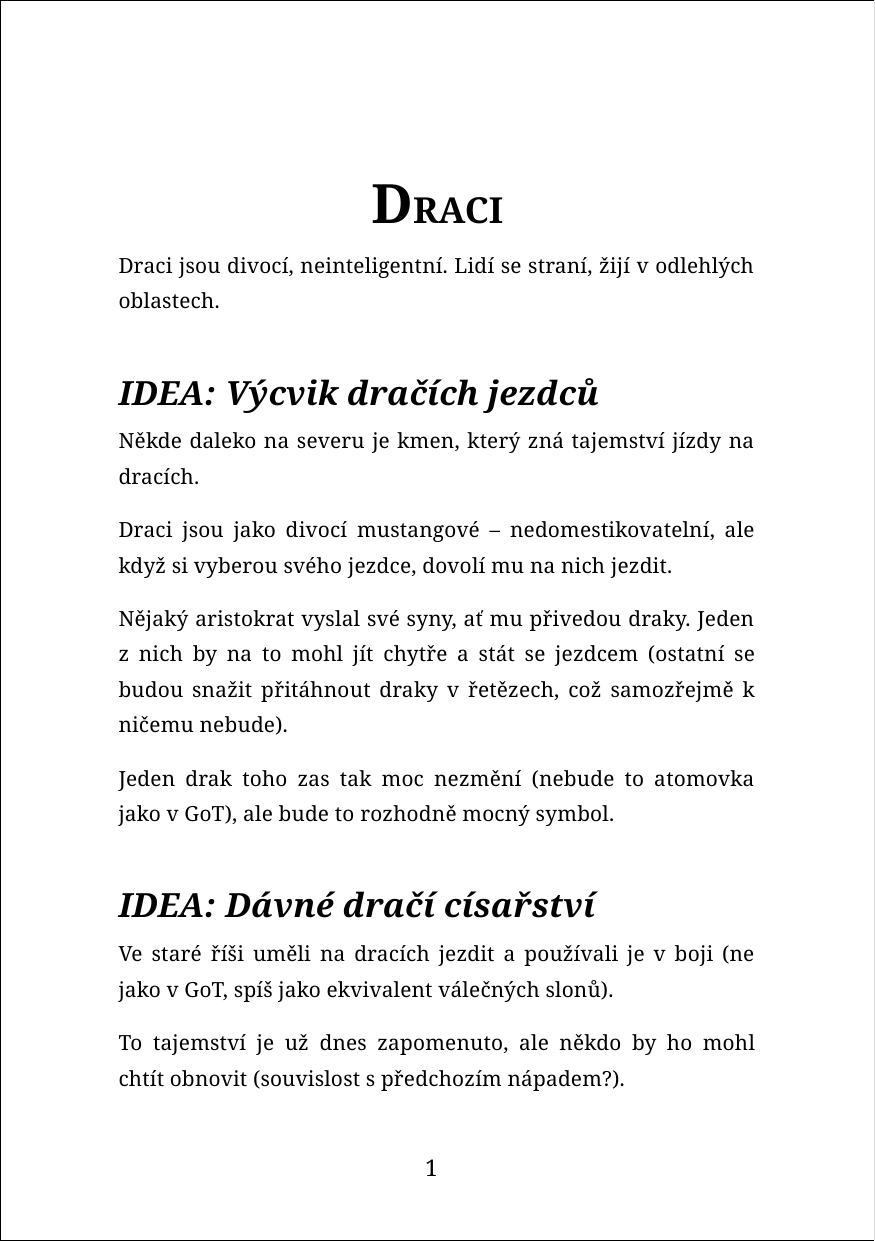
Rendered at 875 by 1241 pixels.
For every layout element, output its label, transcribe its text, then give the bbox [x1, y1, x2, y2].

text Někde daleko na severu je kmen, který zná tajemství jízdy na dracích. [118, 427, 756, 491]
subtitle IDEA: Dávné dračí císařství [118, 882, 756, 928]
text Draci jsou jako divocí mustangové – nedomestikovatelní, ale když si vyberou svého jezdce, dovolí mu na nich jezdit. [118, 515, 756, 579]
text To tajemství je už dnes zapomenuto, ale někdo by ho mohl chtít obnovit (souvislost s předchozím nápadem?). [118, 1028, 756, 1092]
text Draci jsou divocí, neinteligentní. Lidí se straní, žijí v odlehlých oblastech. [118, 251, 756, 315]
text Nějaký aristokrat vyslal své syny, ať mu přivedou draky. Jeden z nich by na to mohl jít chytře a stát se jezdcem (ostatní se budou snažit přitáhnout draky v řetězech, což samozřejmě k ničemu nebude). [118, 604, 756, 739]
subtitle IDEA: Výcvik dračích jezdců [118, 369, 756, 415]
text Jeden drak toho zas tak moc nezmění (nebude to atomovka jako v GoT), ale bude to rozhodně mocný symbol. [118, 764, 756, 828]
text Ve staré říši uměli na dracích jezdit a používali je v boji (ne jako v GoT, spíš jako ekvivalent válečných slonů). [118, 939, 756, 1003]
subtitle Draci [118, 166, 756, 239]
